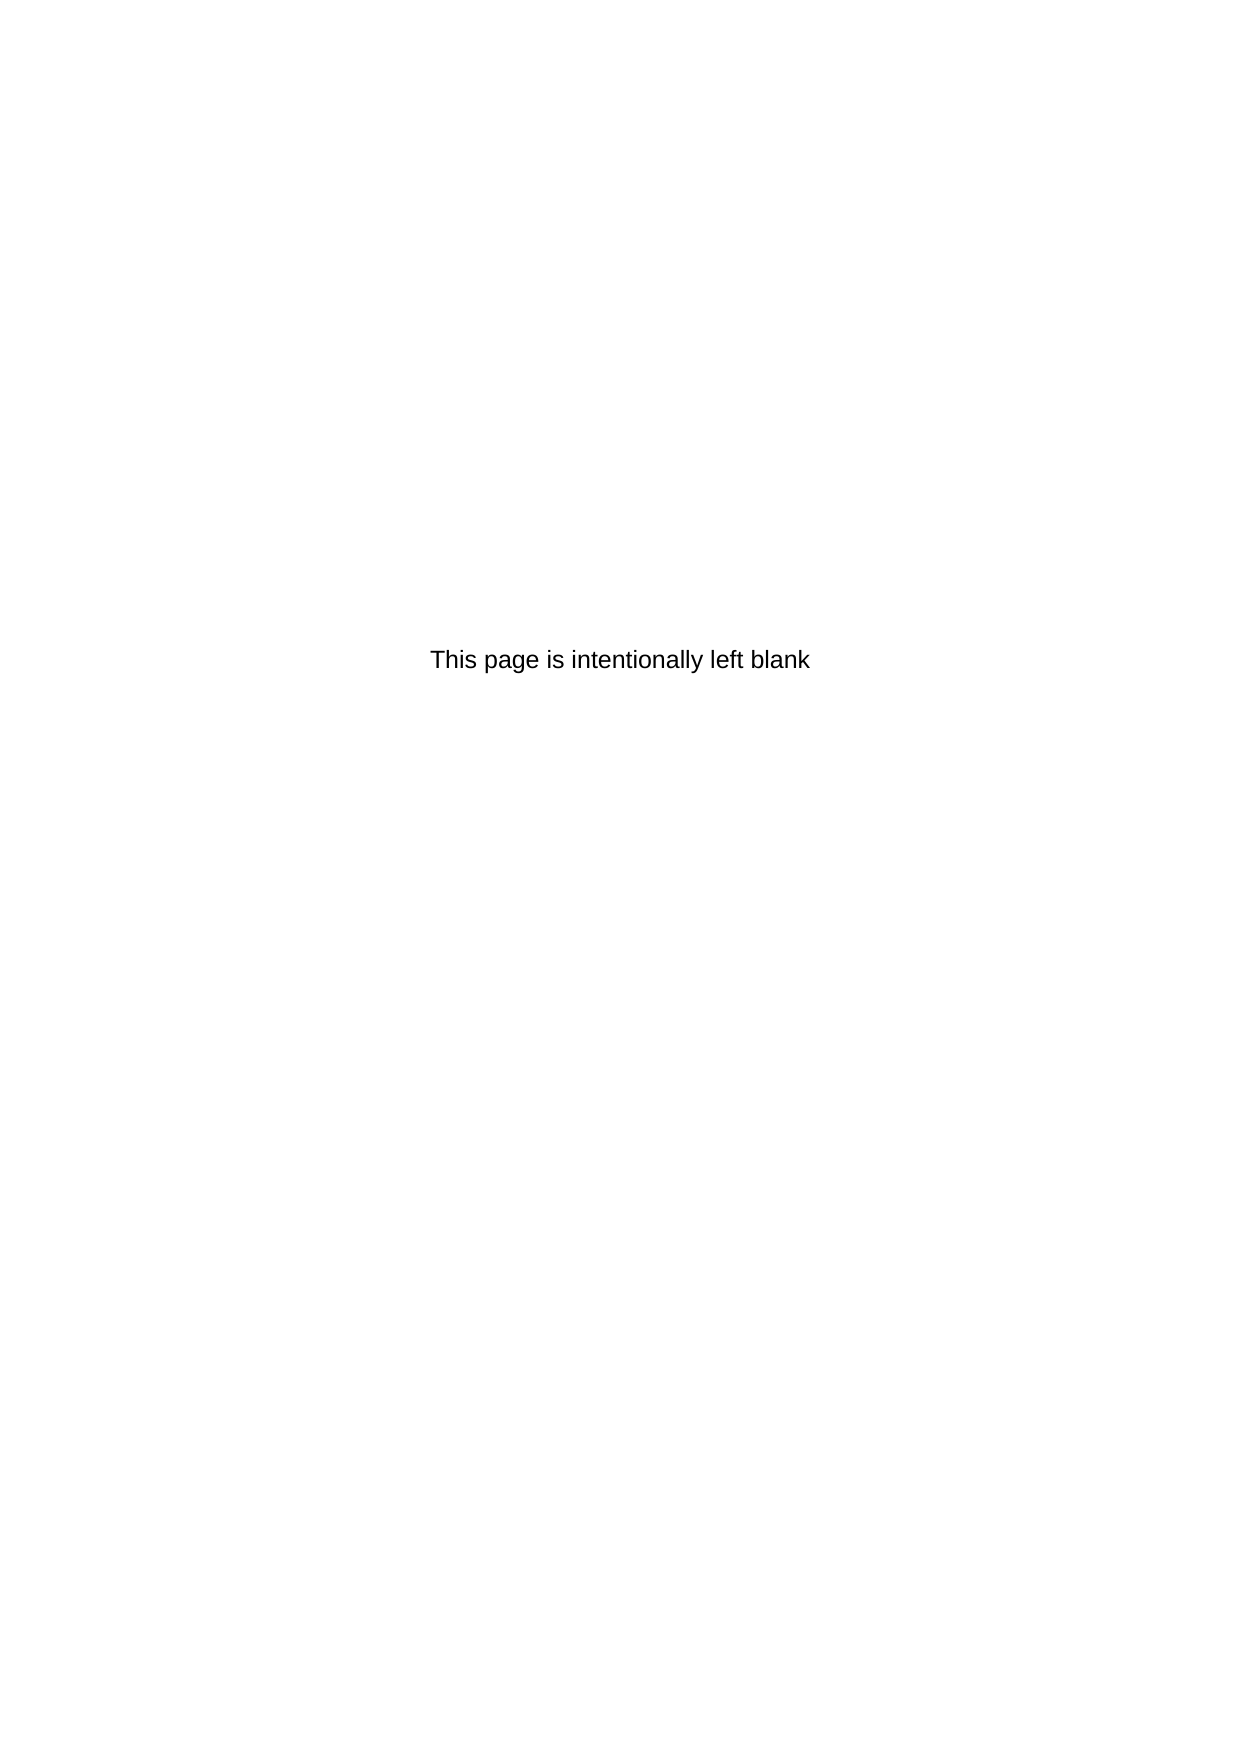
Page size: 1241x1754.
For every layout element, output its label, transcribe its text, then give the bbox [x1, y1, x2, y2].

text This page is intentionally left blank [118, 645, 1122, 674]
